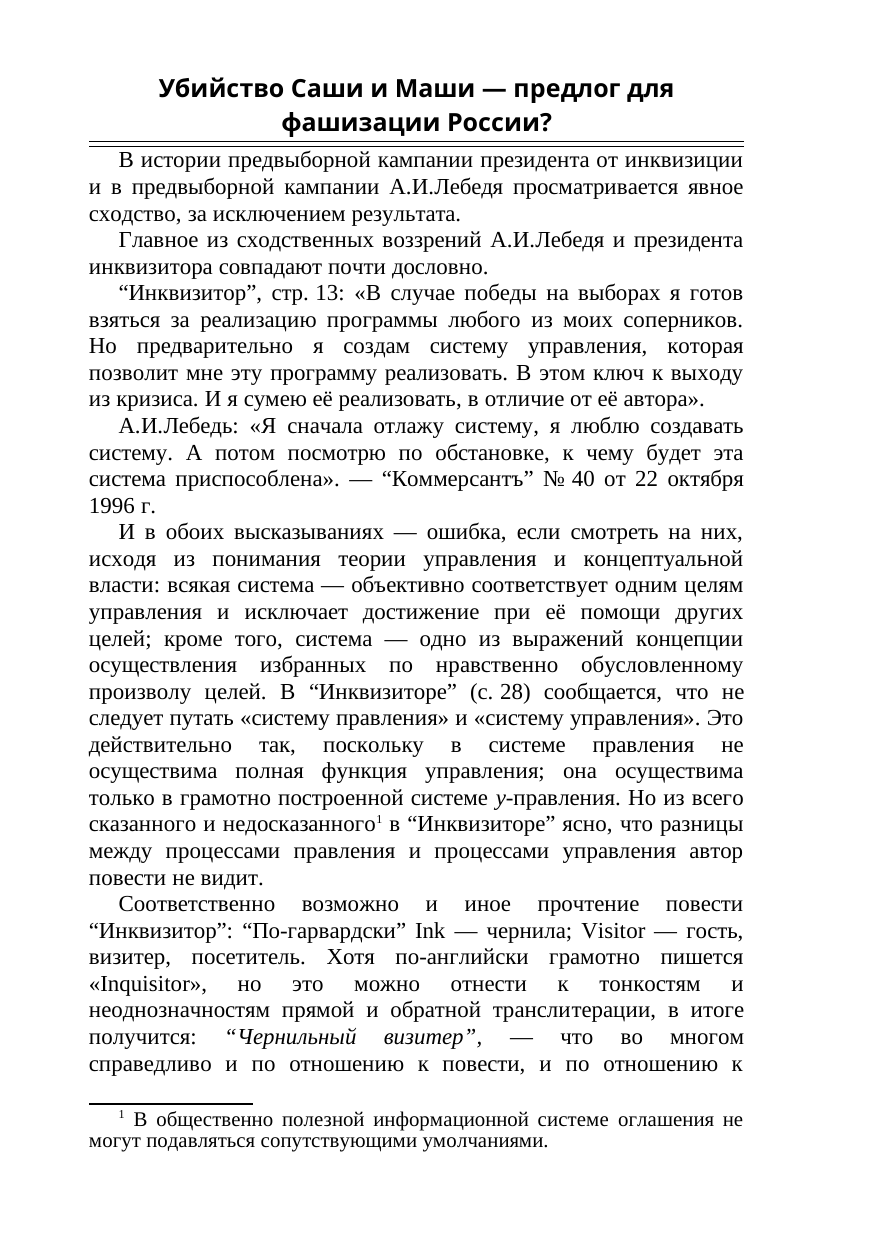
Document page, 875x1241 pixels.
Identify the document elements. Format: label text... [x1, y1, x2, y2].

text И в обоих высказываниях — ошибка, если смотреть на них, исходя из понимания теории управления и концептуальной власти: всякая система — объективно соответствует одним целям управления и исключает достижение при её помощи других целей; кроме того, система — одно из выражений концепции осуществления избранных по нравственно обусловленному произволу целей. В “Инквизиторе” (с. 28) сообщается, что не следует путать «систему правления» и «систему управления». Это действительно так, поскольку в системе правления не осуществима полная функция управления; она осуществима только в грамотно построенной системе у-правления. Но из всего сказанного и недосказанного в “Инквизиторе” ясно, что разницы между процессами правления и процессами управления автор повести не видит. [89, 518, 744, 890]
text В истории предвыборной кампании президента от инквизиции и в предвыборной кампании А.И.Лебедя просматривается явное сходство, за исключением результата. [89, 147, 744, 226]
text А.И.Лебедь: «Я сначала отлажу систему, я люблю создавать систему. А потом посмотрю по обстановке, к чему будет эта система приспособлена». — “Коммерсантъ” № 40 от 22 октября 1996 г. [89, 412, 744, 518]
text Главное из сходственных воззрений А.И.Лебедя и президента инквизитора совпадают почти дословно. [89, 226, 744, 279]
text Соответственно возможно и иное прочтение повести “Инквизитор”: “По-гарвардски” Ink — чернила; Visitor — гость, визитер, посетитель. Хотя по-английски грамотно пишется «Inquisitor», но это можно отнести к тонкостям и неоднозначностям прямой и обратной трансли­терации, в итоге получится: “Чернильный визитер”, — что во многом справедливо и по отношению к повести, и по отношению к [89, 890, 744, 1076]
text “Инквизитор”, стр. 13: «В случае победы на выборах я готов взяться за реализацию программы любого из моих соперников. Но предварительно я создам систему управления, которая позволит мне эту программу реализовать. В этом ключ к выходу из кризиса. И я сумею её реализовать, в отличие от её автора». [89, 279, 744, 412]
text В общественно полезной информационной системе оглашения не могут подавляться сопутствующими умолчаниями. [89, 1110, 744, 1152]
